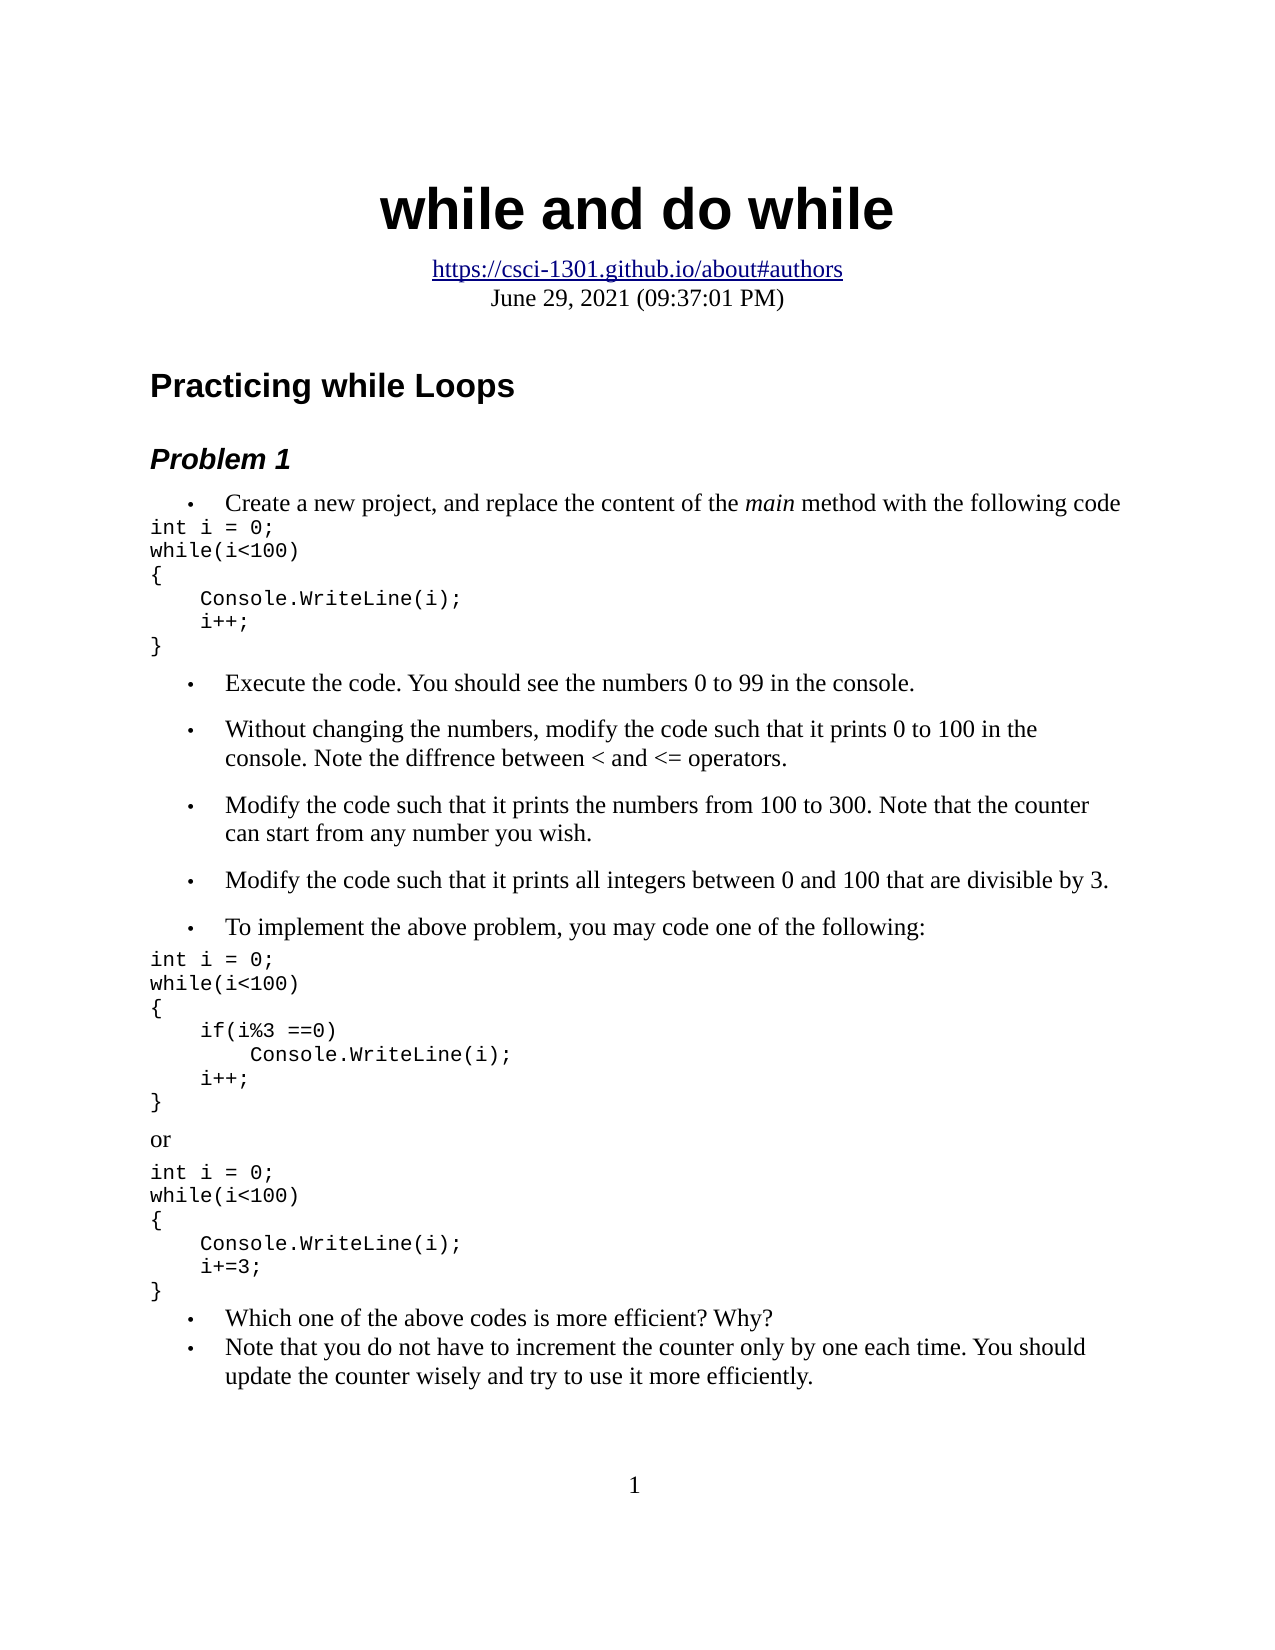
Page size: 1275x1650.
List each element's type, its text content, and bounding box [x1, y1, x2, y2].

text https://csci-1301.github.io/about#authors [150, 254, 1125, 283]
list To implement the above problem, you may code one of the following: [187, 912, 1125, 941]
subtitle Problem 1 [150, 442, 1125, 476]
text while(i<100) [150, 973, 1125, 997]
text int i = 0; [150, 949, 1125, 973]
list Note that you do not have to increment the counter only by one each time. You should update the counter wisely and try to use it more efficiently. [187, 1332, 1125, 1390]
list Execute the code. You should see the numbers 0 to 99 in the console. [187, 668, 1125, 696]
text while(i<100) [150, 540, 1125, 564]
text if(i%3 ==0) [150, 1020, 1125, 1044]
text i+=3; [150, 1256, 1125, 1280]
text while(i<100) [150, 1185, 1125, 1209]
subtitle Practicing while Loops [150, 366, 1125, 404]
list Which one of the above codes is more efficient? Why? [187, 1303, 1125, 1332]
text i++; [150, 611, 1125, 635]
list Modify the code such that it prints the numbers from 100 to 300. Note that the counter can start from any number you wish. [187, 790, 1125, 847]
list Create a new project, and replace the content of the main method with the following code [187, 488, 1125, 517]
text June 29, 2021 (09:37:01 PM) [150, 283, 1125, 312]
text int i = 0; [150, 517, 1125, 540]
list Modify the code such that it prints all integers between 0 and 100 that are divisible by 3. [187, 865, 1125, 894]
text Console.WriteLine(i); [150, 1044, 1125, 1068]
list Without changing the numbers, modify the code such that it prints 0 to 100 in the console. Note the diffrence between < and <= operators. [187, 714, 1125, 772]
text { [150, 1209, 1125, 1233]
text i++; [150, 1068, 1125, 1091]
text Console.WriteLine(i); [150, 588, 1125, 611]
text or [150, 1124, 1125, 1153]
text Console.WriteLine(i); [150, 1233, 1125, 1256]
text { [150, 997, 1125, 1020]
text } [150, 1091, 1125, 1115]
text { [150, 564, 1125, 588]
text } [150, 635, 1125, 659]
text } [150, 1280, 1125, 1303]
text int i = 0; [150, 1162, 1125, 1185]
title while and do while [150, 175, 1125, 242]
